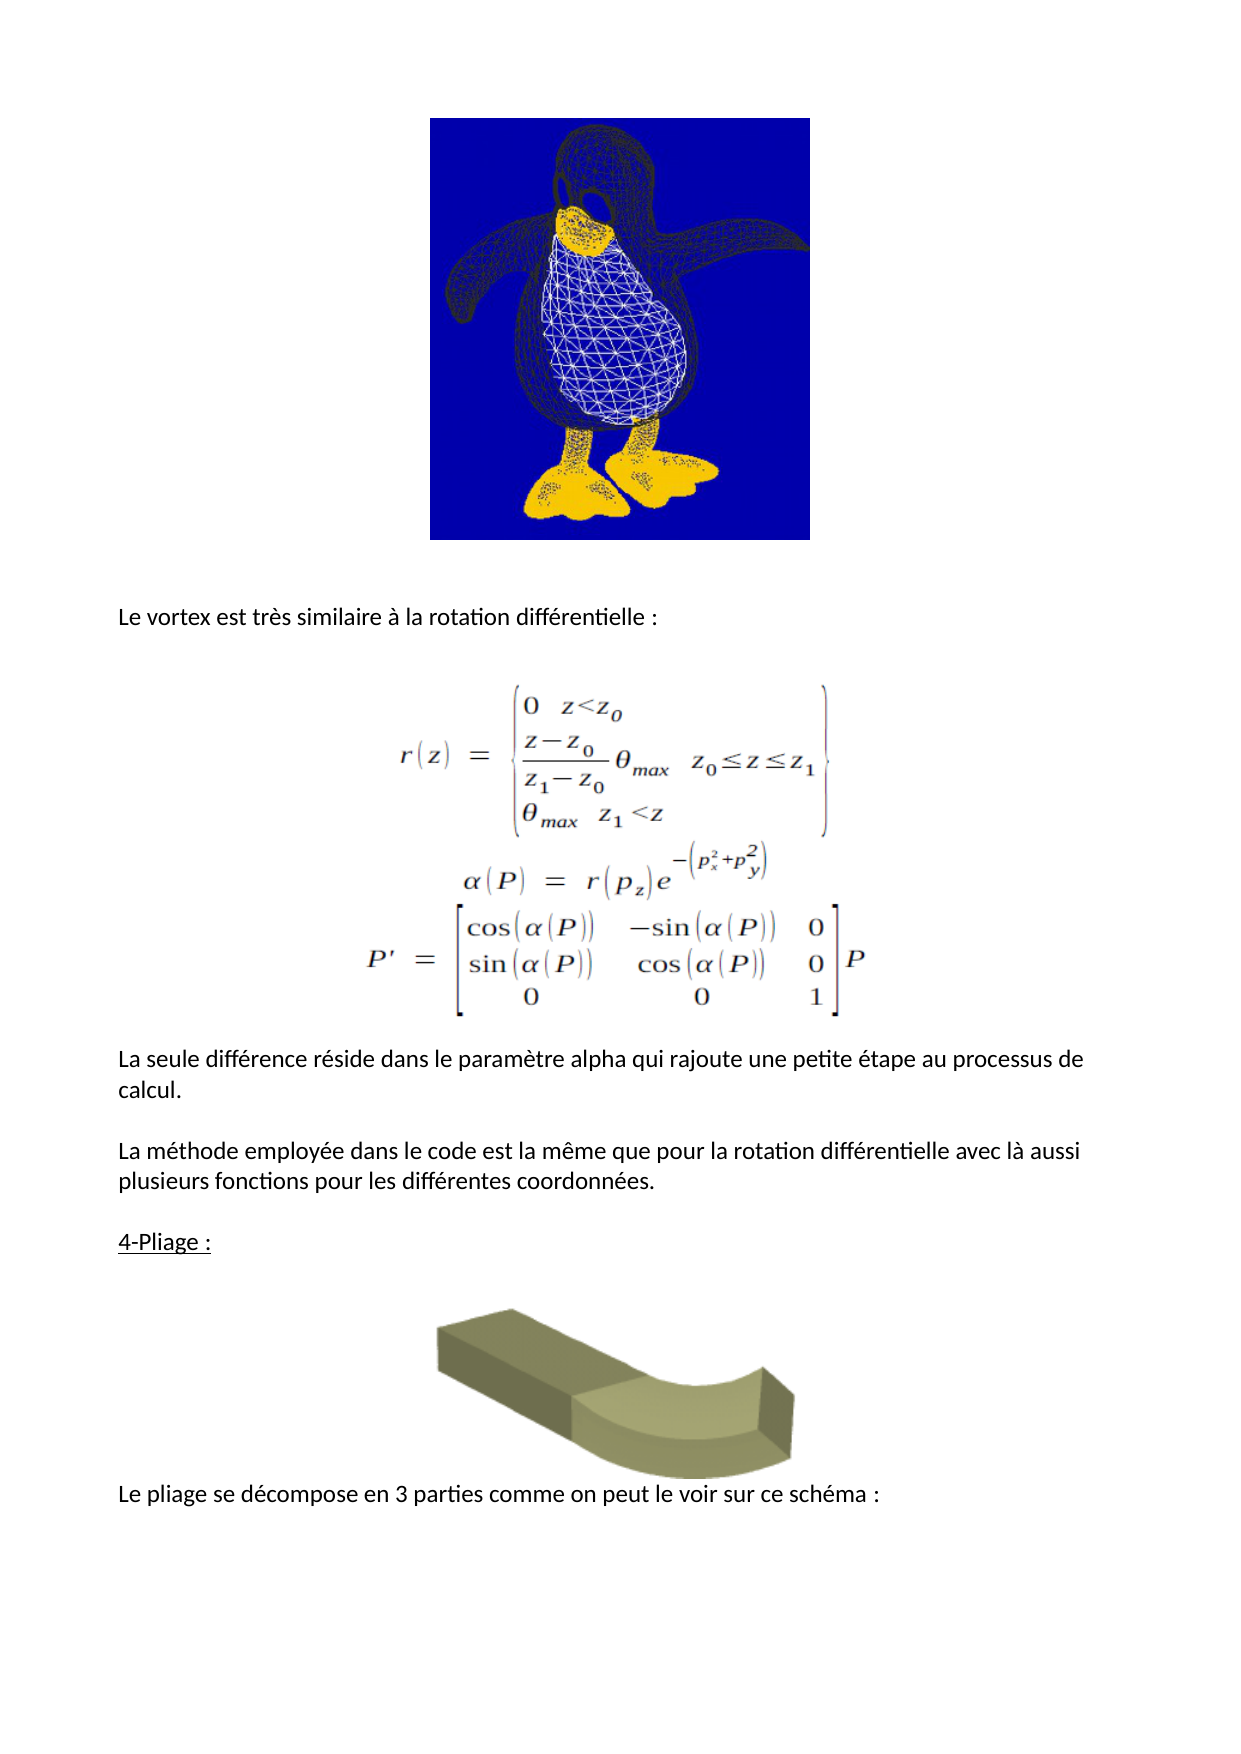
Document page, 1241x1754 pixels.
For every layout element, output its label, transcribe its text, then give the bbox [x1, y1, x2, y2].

picture [430, 118, 810, 540]
picture [423, 1287, 817, 1479]
text 4-Pliage : [118, 1227, 1122, 1257]
text Le vortex est très similaire à la rotation différentielle : [118, 601, 1122, 631]
text La méthode employée dans le code est la même que pour la rotation différentielle avec là aussi plusieurs fonctions pour les différentes coordonnées. [118, 1135, 1122, 1196]
picture [357, 661, 883, 1044]
text La seule différence réside dans le paramètre alpha qui rajoute une petite étape au processus de calcul. [118, 1044, 1122, 1104]
text Le pliage se décompose en 3 parties comme on peut le voir sur ce schéma : [118, 1479, 1122, 1509]
